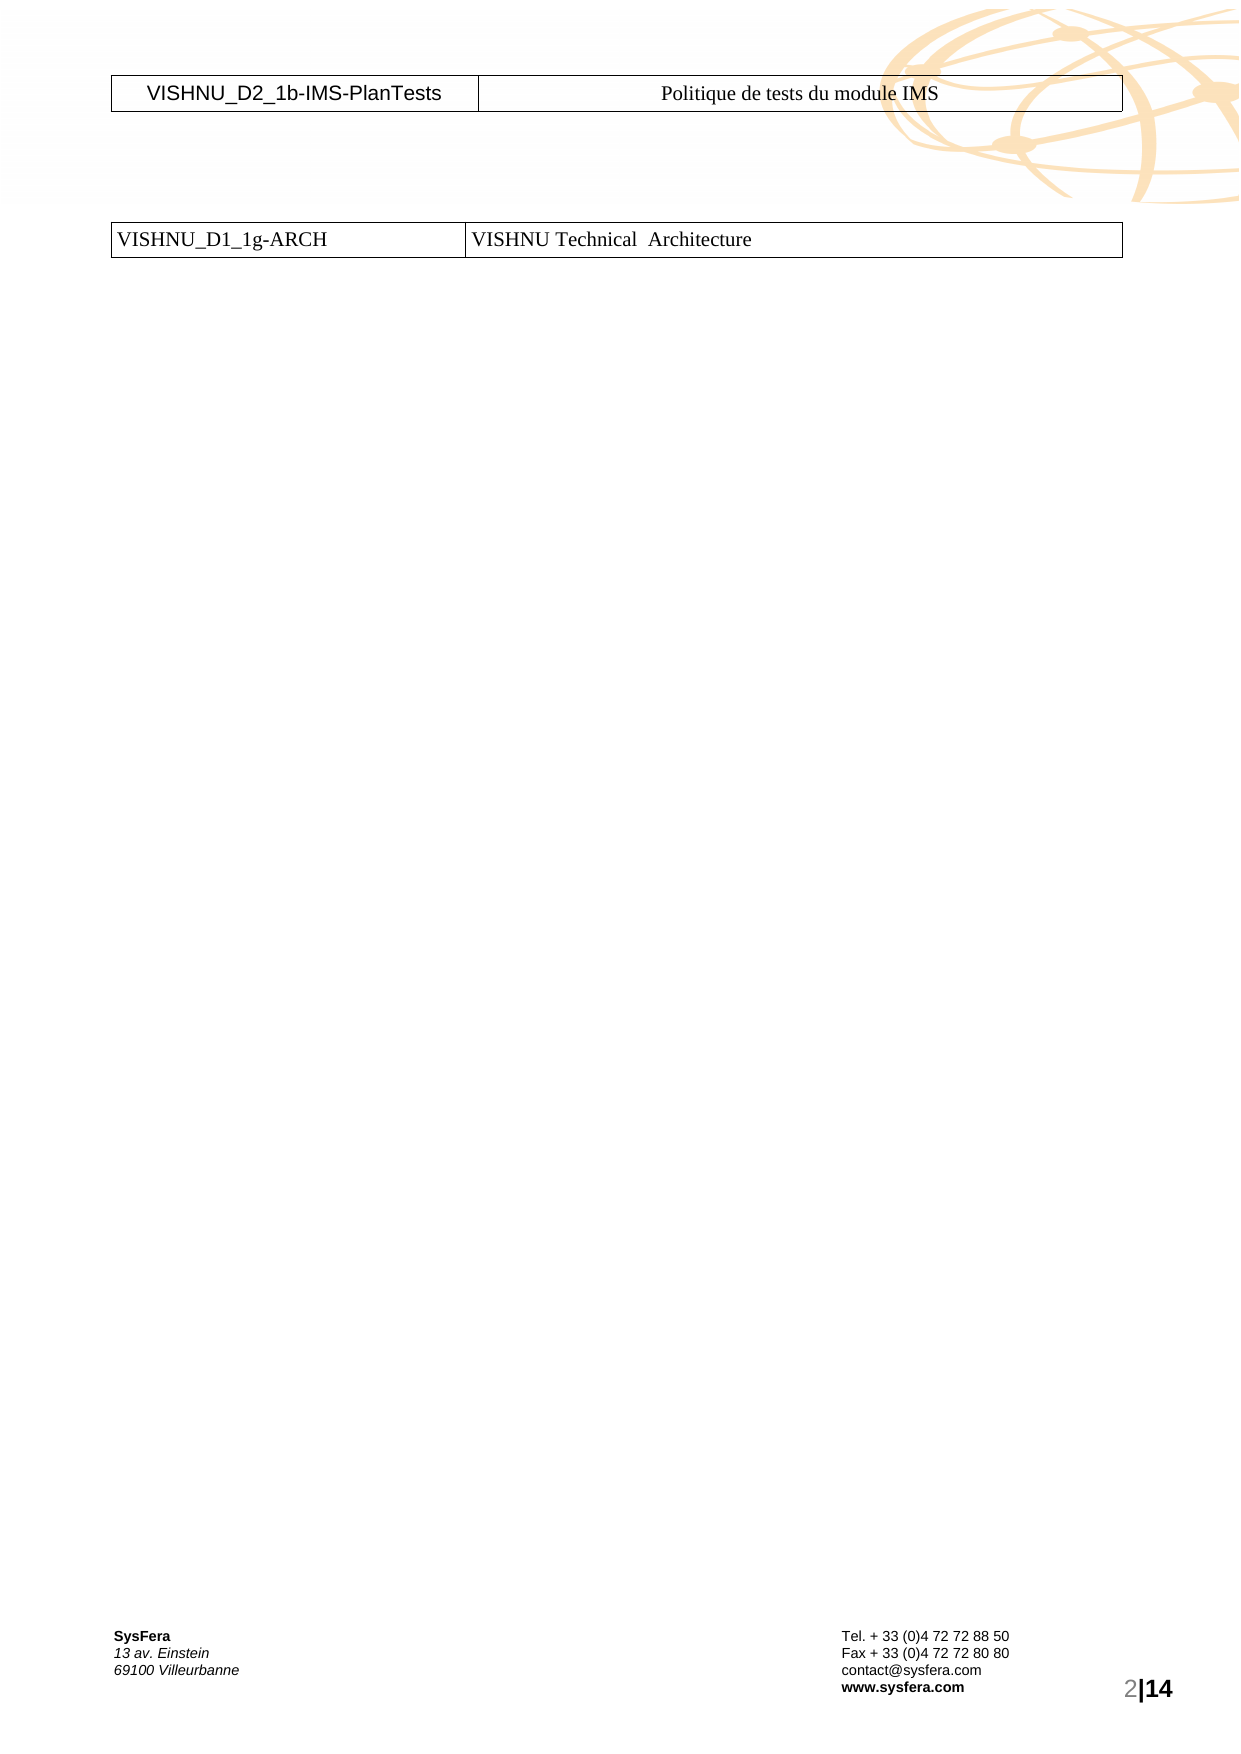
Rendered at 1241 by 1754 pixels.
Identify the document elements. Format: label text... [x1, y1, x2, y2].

table_cell VISHNU Technical Architecture [466, 223, 1122, 257]
picture [1, 9, 1239, 204]
table_cell VISHNU_D1_1g-ARCH [112, 223, 465, 257]
